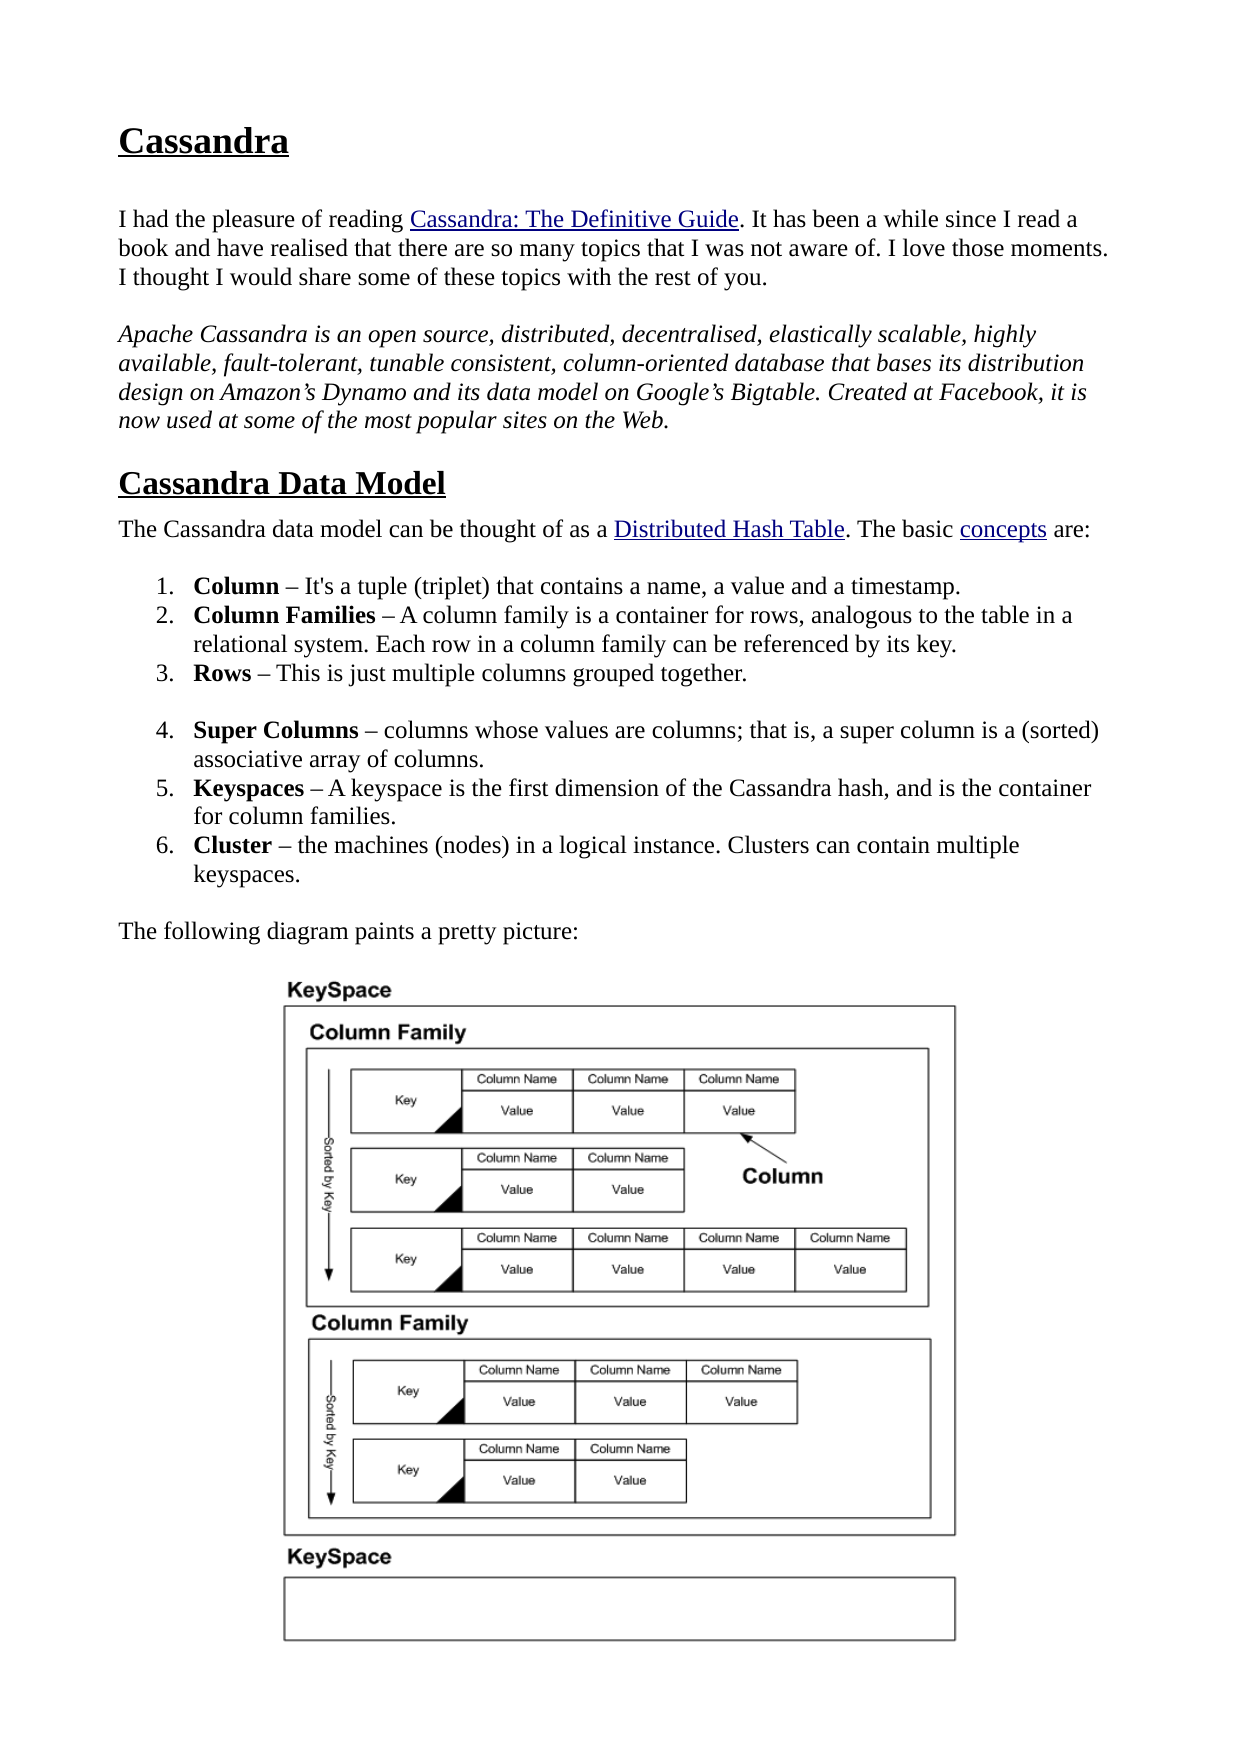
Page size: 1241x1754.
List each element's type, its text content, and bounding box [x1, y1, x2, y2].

text Cassandra Data Model [118, 463, 1122, 501]
text The following diagram paints a pretty picture: [118, 916, 1122, 945]
list Column Families – A column family is a container for rows, analogous to the table in a relational system. Each row in a column family can be referenced by its key. [156, 600, 1122, 658]
text Apache Cassandra is an open source, distributed, decentralised, elastically scalable, highly available, fault-tolerant, tunable consistent, column-oriented database that bases its distribution design on Amazon’s Dynamo and its data model on Google’s Bigtable. Created at Facebook, it is now used at some of the most popular sites on the Web. [118, 319, 1122, 434]
list Super Columns – columns whose values are columns; that is, a super column is a (sorted) associative array of columns. [156, 715, 1122, 773]
text The Cassandra data model can be thought of as a Distributed Hash Table. The basic concepts are: [118, 514, 1122, 543]
list Column – It's a tuple (triplet) that contains a name, a value and a timestamp. [156, 571, 1122, 600]
list Cluster – the machines (nodes) in a logical instance. Clusters can contain multiple keyspaces. [156, 830, 1122, 888]
list Rows – This is just multiple columns grouped together. [156, 658, 1122, 686]
picture [281, 973, 959, 1644]
text I had the pleasure of reading Cassandra: The Definitive Guide. It has been a while since I read a book and have realised that there are so many topics that I was not aware of. I love those moments. I thought I would share some of these topics with the rest of you. [118, 204, 1122, 291]
text Cassandra [118, 118, 1122, 161]
list Keyspaces – A keyspace is the first dimension of the Cassandra hash, and is the container for column families. [156, 773, 1122, 830]
